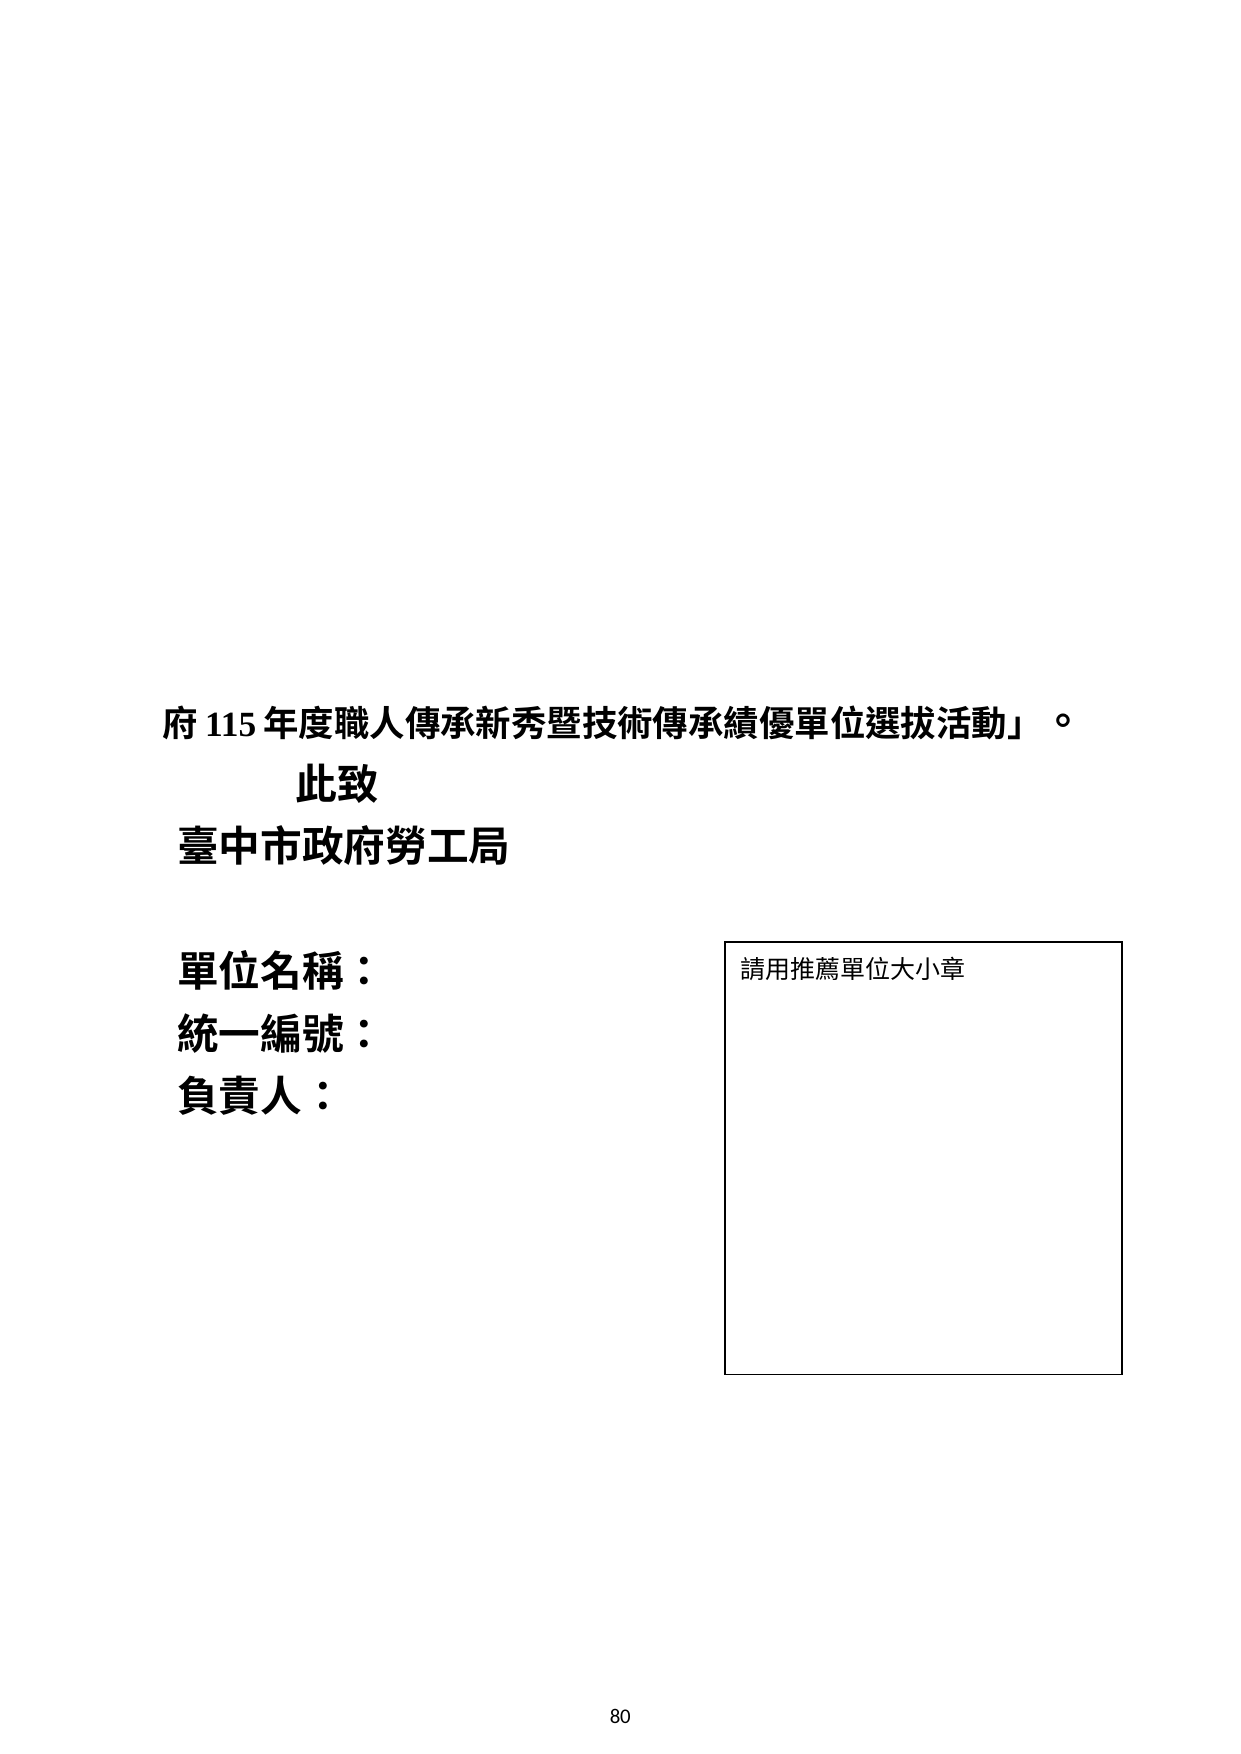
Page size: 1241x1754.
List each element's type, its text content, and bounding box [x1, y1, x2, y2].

text 負責人： [177, 1052, 724, 1114]
text 統一編號： [177, 989, 724, 1052]
text [1123, 1052, 1166, 1114]
text 單位名稱： [177, 927, 1166, 989]
text 臺中市政府勞工局 [177, 802, 1166, 864]
text 府115年度職人傳承新秀暨技術傳承績優單位選拔活動」。 [162, 677, 1181, 739]
text [1123, 989, 1166, 1052]
text 此致 [295, 739, 1166, 802]
